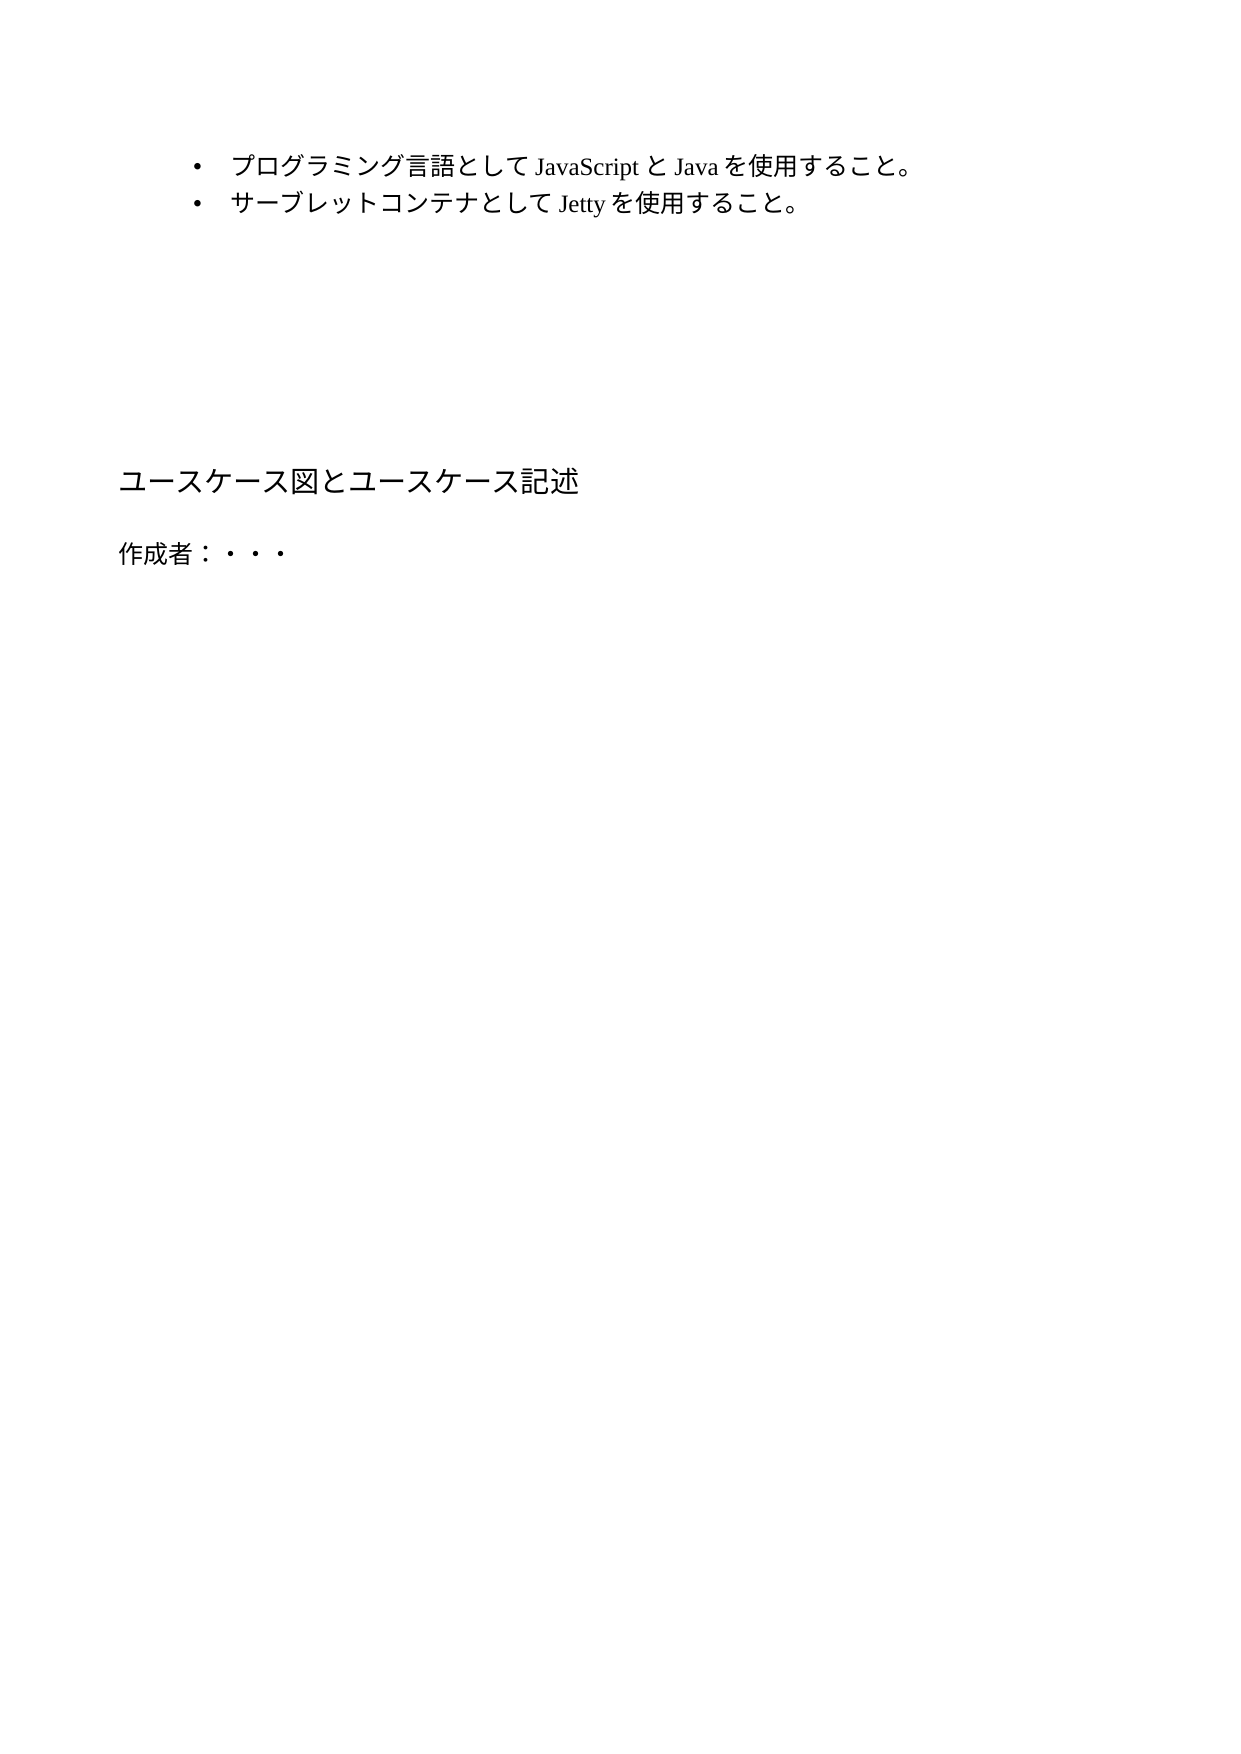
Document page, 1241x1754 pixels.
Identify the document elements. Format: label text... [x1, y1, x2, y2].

list サーブレットコンテナとしてJettyを使用すること。 [193, 183, 1122, 219]
text ユースケース図とユースケース記述 [118, 459, 1122, 501]
text 作成者：・・・ [118, 535, 1122, 571]
list プログラミング言語としてJavaScriptとJavaを使用すること。 [193, 147, 1122, 183]
